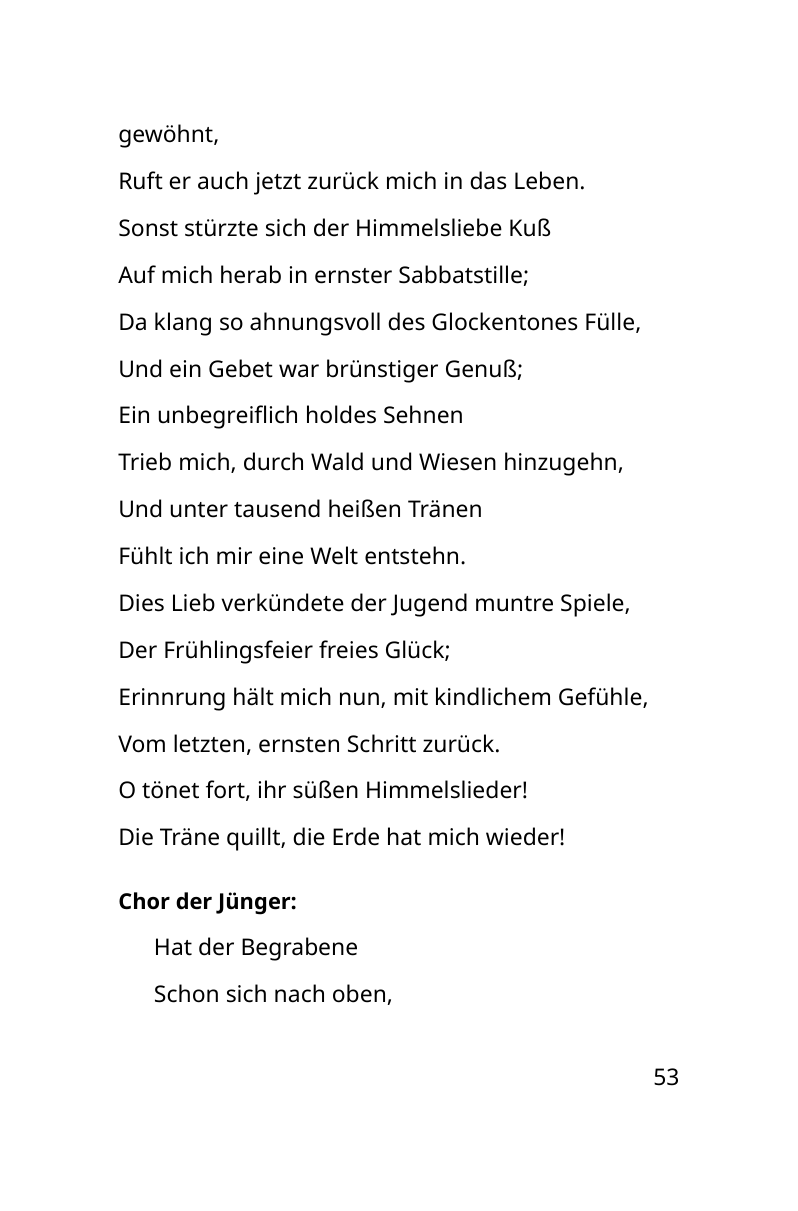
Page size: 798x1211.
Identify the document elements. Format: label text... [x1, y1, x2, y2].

text Chor der Jünger: Hat der Begrabene Schon sich nach oben, [118, 886, 679, 1009]
text gewöhnt, Ruft er auch jetzt zurück mich in das Leben. Sonst stürzte sich der Himmelsliebe Kuß Auf mich herab in ernster Sabbatstille; Da klang so ahnungsvoll des Glockentones Fülle, Und ein Gebet war brünstiger Genuß; Ein unbegreiflich holdes Sehnen Trieb mich, durch Wald und Wiesen hinzugehn, Und unter tausend heißen Tränen Fühlt ich mir eine Welt entstehn. Dies Lieb verkündete der Jugend muntre Spiele, Der Frühlingsfeier freies Glück; Erinnrung hält mich nun, mit kindlichem Gefühle, Vom letzten, ernsten Schritt zurück. O tönet fort, ihr süßen Himmelslieder! Die Träne quillt, die Erde hat mich wieder! [118, 118, 679, 852]
